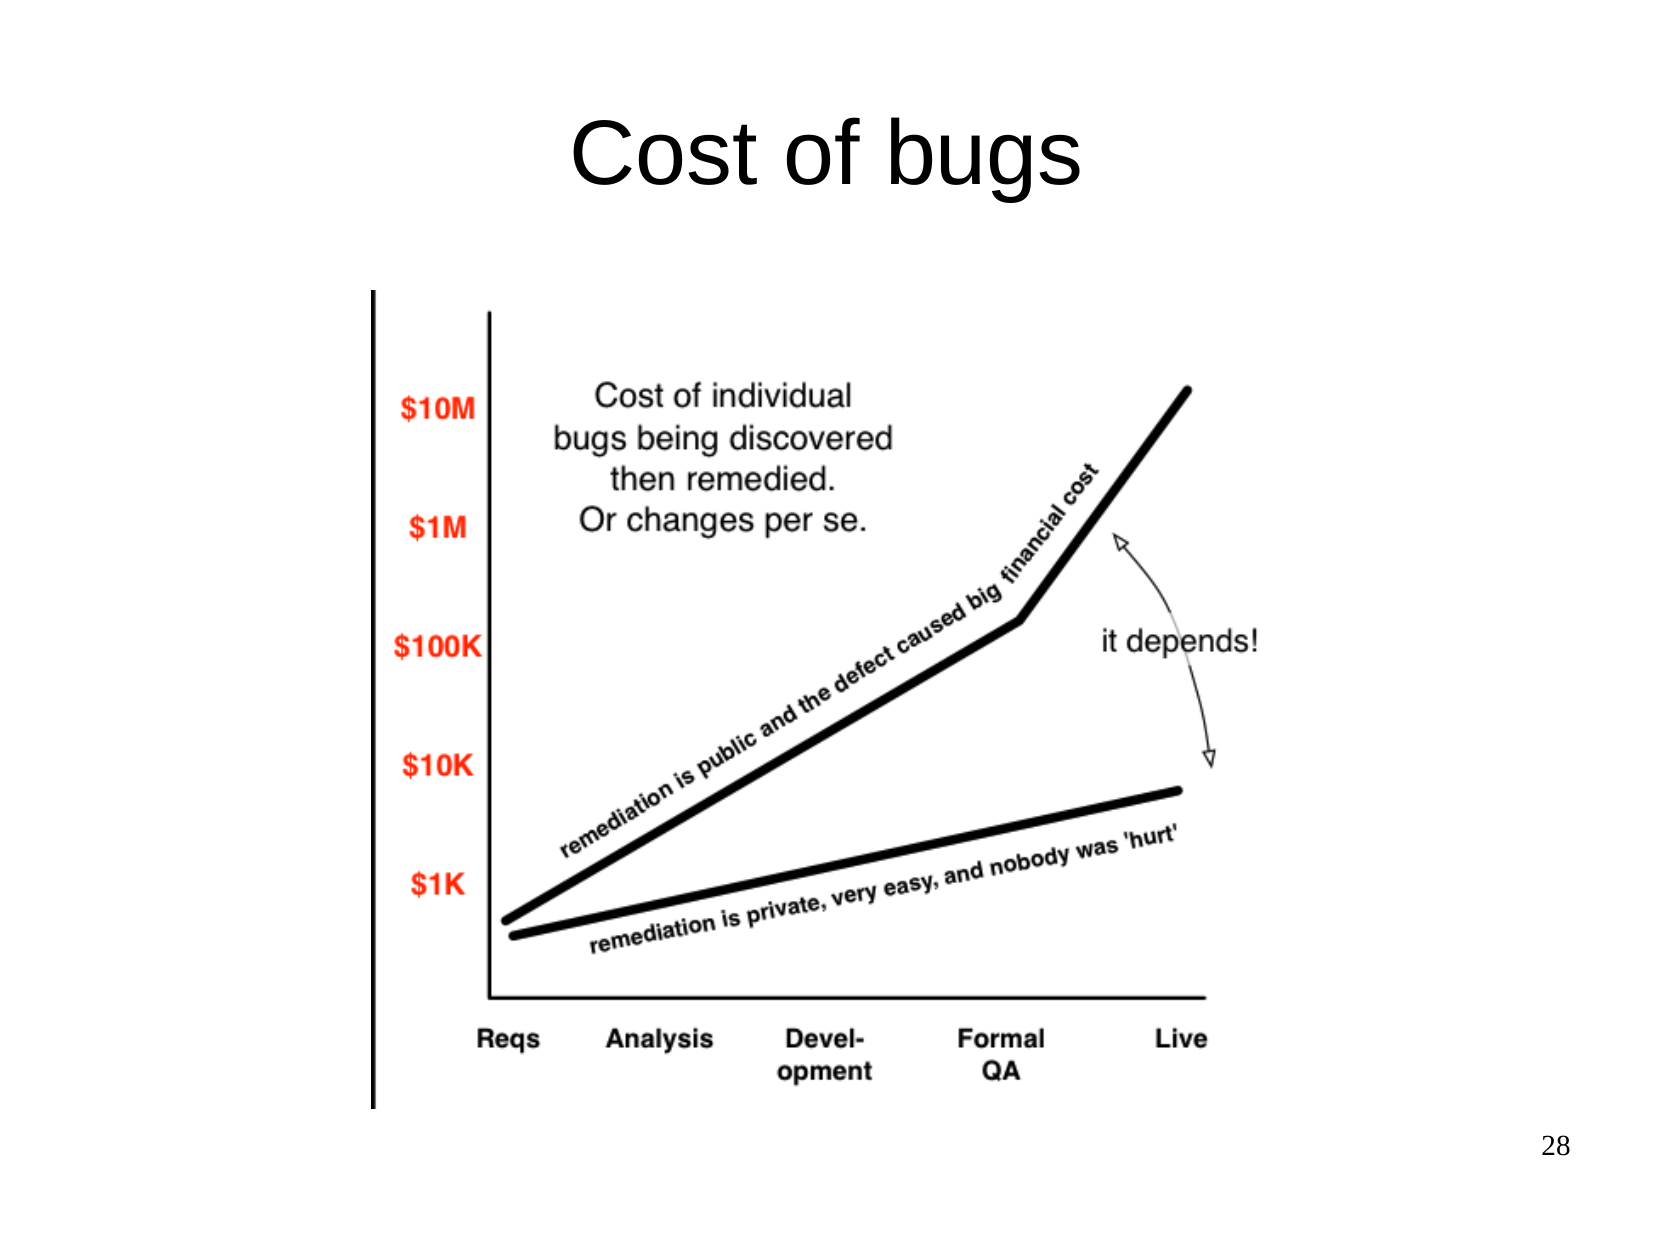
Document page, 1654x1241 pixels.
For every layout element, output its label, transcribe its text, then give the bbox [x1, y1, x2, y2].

picture [371, 290, 1282, 1109]
title Cost of bugs [82, 49, 1571, 257]
